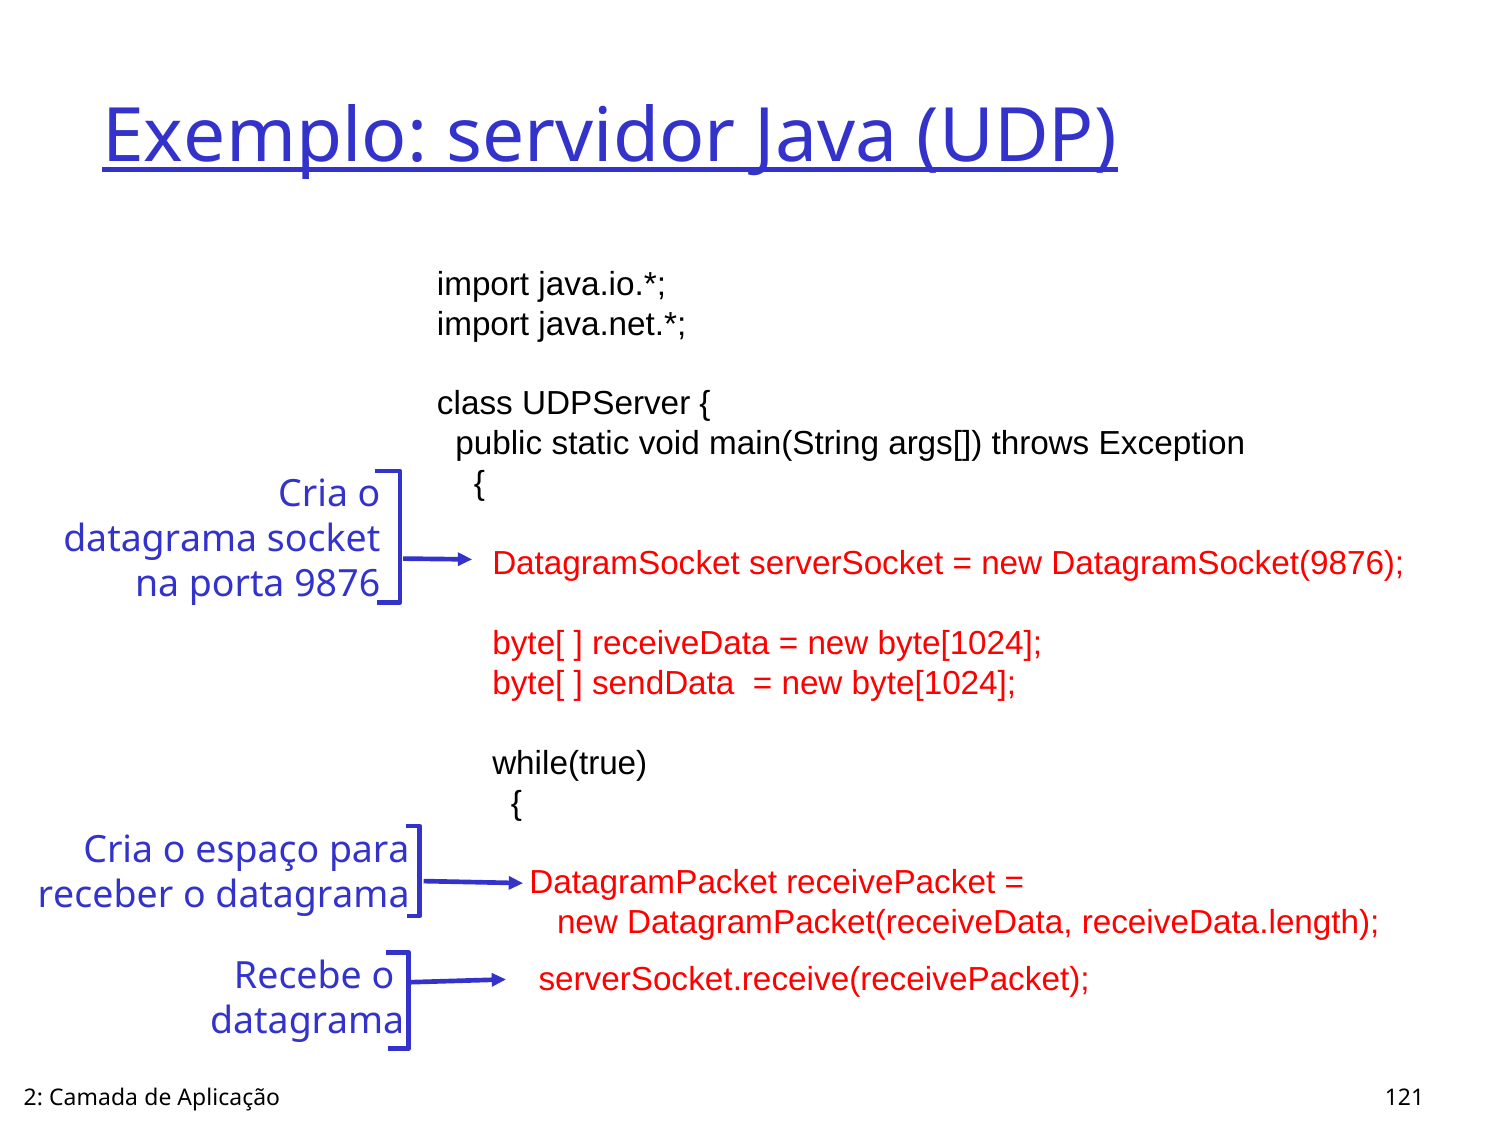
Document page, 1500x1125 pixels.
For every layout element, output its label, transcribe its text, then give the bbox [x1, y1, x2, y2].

text_box Recebe o datagrama [173, 943, 420, 1049]
text_box Recebe o datagrama [411, 985, 420, 1049]
text_box import java.io.*; import java.net.*; class UDPServer { public static void main(String args[]) throws Exception { DatagramSocket serverSocket = new DatagramSocket(9876); byte[ ] receiveData = new byte[1024]; byte[ ] sendData = new byte[1024]; while(true) { DatagramPacket receivePacket = new DatagramPacket(receiveData, receiveData.length); serverSocket.receive(receivePacket); [422, 254, 1430, 1009]
title Exemplo: servidor Java (UDP) [87, 37, 1363, 225]
text_box Cria o datagrama socket na porta 9876 [48, 461, 396, 612]
text_box Cria o espaço para receber o datagrama [22, 817, 425, 923]
